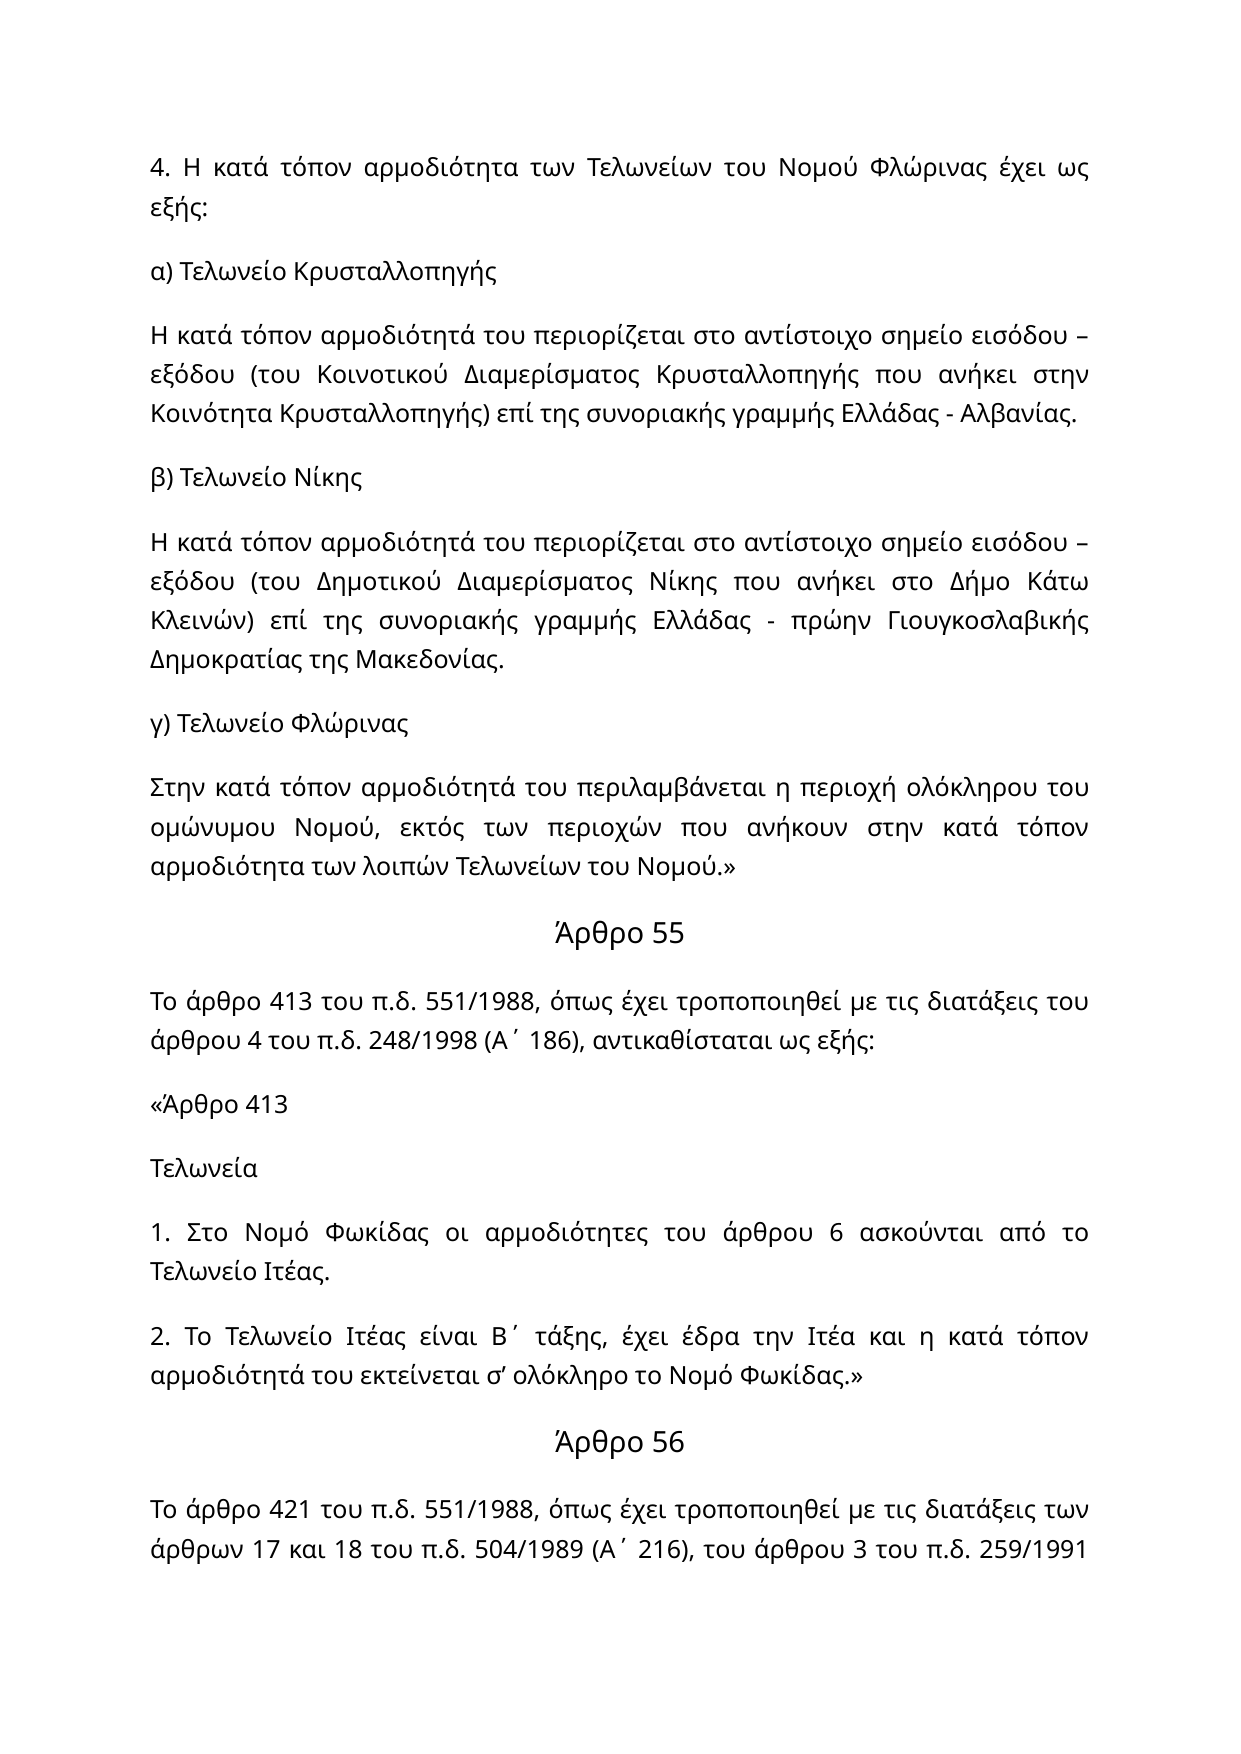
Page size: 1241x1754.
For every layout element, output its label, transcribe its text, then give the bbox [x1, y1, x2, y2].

text Το άρθρο 413 του π.δ. 551/1988, όπως έχει τροποποιηθεί με τις διατάξεις του άρθρου 4 του π.δ. 248/1998 (Α΄ 186), αντικαθίσταται ως εξής: [150, 983, 1090, 1056]
text Η κατά τόπον αρμοδιότητά του περιορίζεται στο αντίστοιχο σημείο εισόδου – εξόδου (του Κοινοτικού Διαμερίσματος Κρυσταλλοπηγής που ανήκει στην Κοινότητα Κρυσταλλοπηγής) επί της συνοριακής γραμμής Ελλάδας - Αλβανίας. [150, 317, 1090, 430]
text Τελωνεία [150, 1151, 1090, 1185]
text 1. Στο Νομό Φωκίδας οι αρμοδιότητες του άρθρου 6 ασκούνται από το Τελωνείο Ιτέας. [150, 1215, 1090, 1288]
text Στην κατά τόπον αρμοδιότητά του περιλαμβάνεται η περιοχή ολόκληρου του ομώνυμου Νομού, εκτός των περιοχών που ανήκουν στην κατά τόπον αρμοδιότητα των λοιπών Τελωνείων του Νομού.» [150, 770, 1090, 882]
text α) Τελωνείο Κρυσταλλοπηγής [150, 253, 1090, 287]
text «Άρθρο 413 [150, 1086, 1090, 1121]
subtitle Άρθρο 55 [150, 912, 1090, 952]
text 2. Το Τελωνείο Ιτέας είναι Β΄ τάξης, έχει έδρα την Ιτέα και η κατά τόπον αρμοδιότητά του εκτείνεται σ’ ολόκληρο το Νομό Φωκίδας.» [150, 1318, 1090, 1391]
text 4. Η κατά τόπον αρμοδιότητα των Τελωνείων του Νομού Φλώρινας έχει ως εξής: [150, 150, 1090, 223]
text γ) Τελωνείο Φλώρινας [150, 706, 1090, 740]
text β) Τελωνείο Νίκης [150, 460, 1090, 494]
subtitle Άρθρο 56 [150, 1421, 1090, 1461]
text Το άρθρο 421 του π.δ. 551/1988, όπως έχει τροποποιηθεί με τις διατάξεις των άρθρων 17 και 18 του π.δ. 504/1989 (Α΄ 216), του άρθρου 3 του π.δ. 259/1991 [150, 1492, 1090, 1565]
text Η κατά τόπον αρμοδιότητά του περιορίζεται στο αντίστοιχο σημείο εισόδου – εξόδου (του Δημοτικού Διαμερίσματος Νίκης που ανήκει στο Δήμο Κάτω Κλεινών) επί της συνοριακής γραμμής Ελλάδας - πρώην Γιουγκοσλαβικής Δημοκρατίας της Μακεδονίας. [150, 524, 1090, 676]
